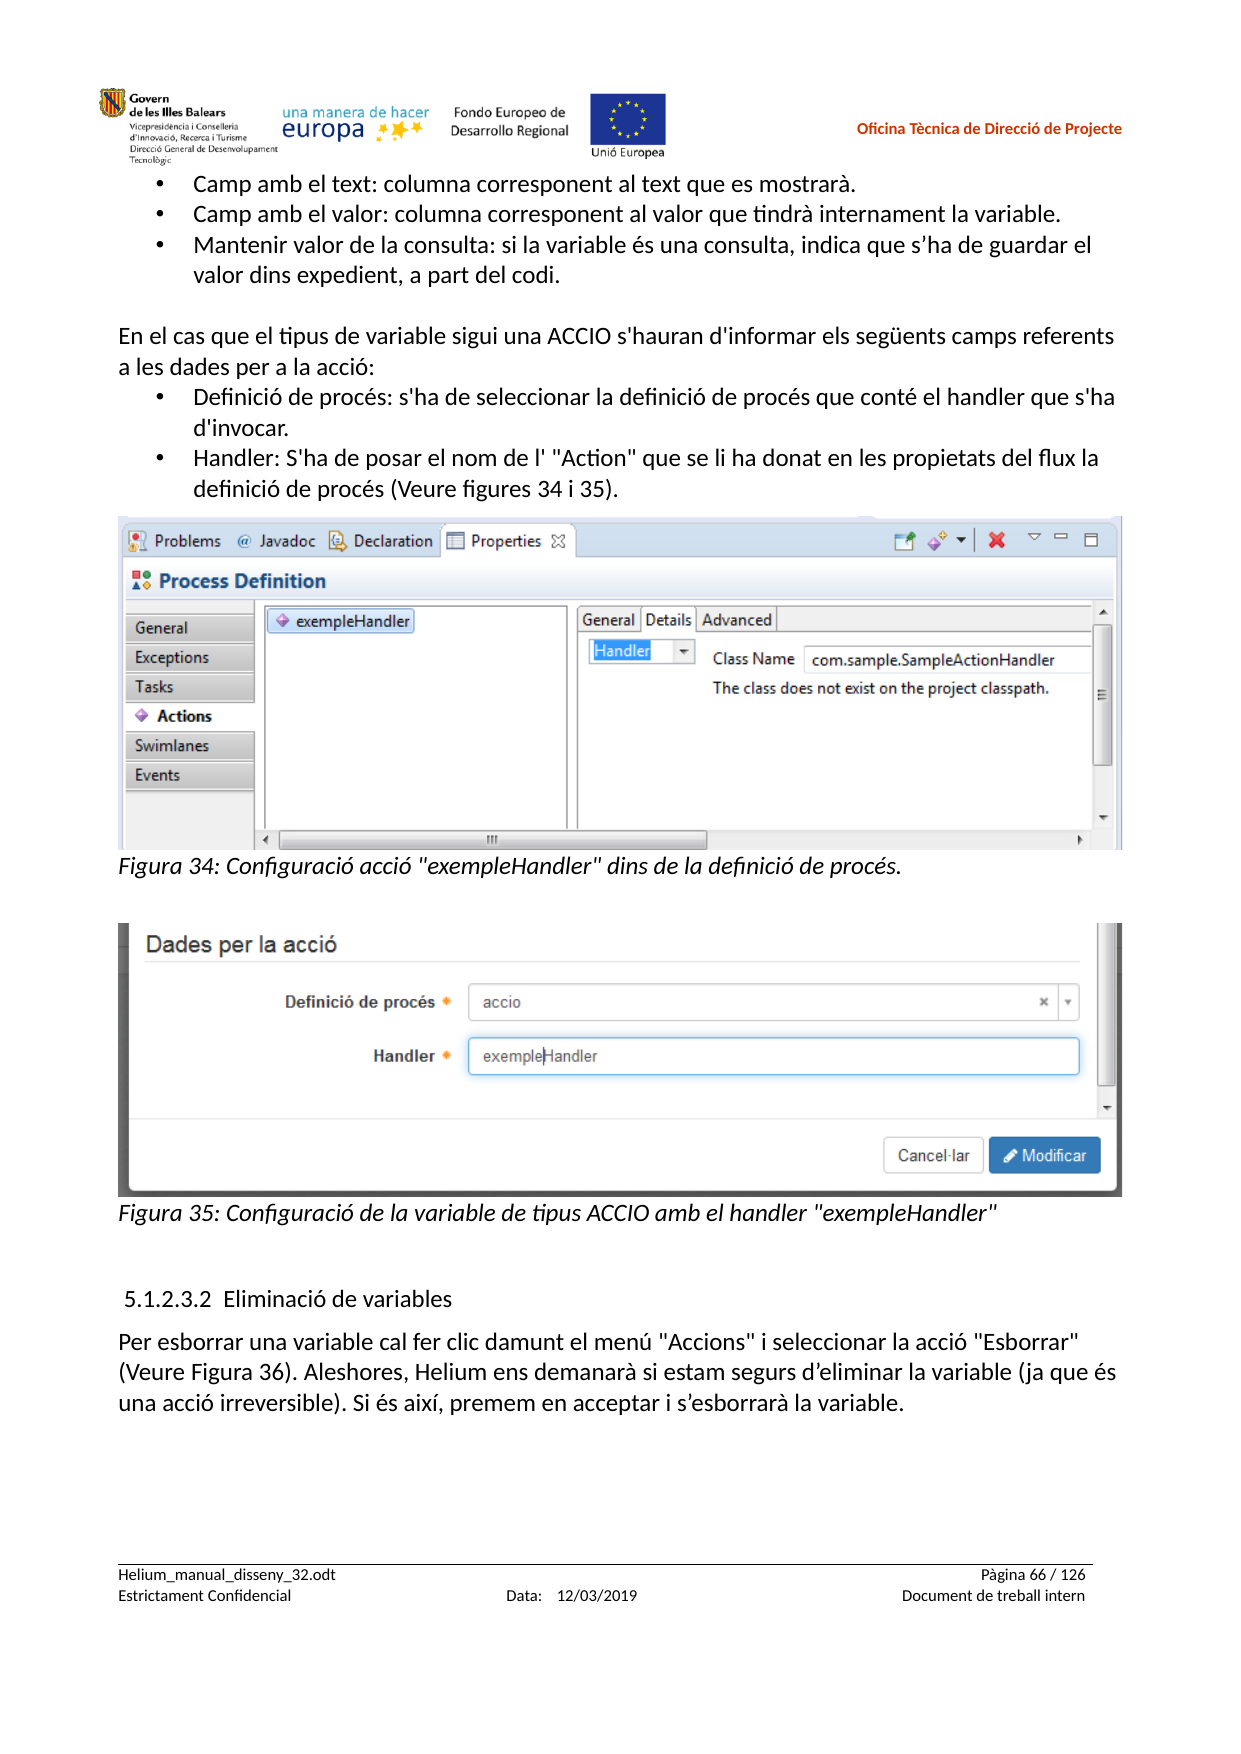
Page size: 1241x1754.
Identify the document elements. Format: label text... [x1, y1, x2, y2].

list Definició de procés: s'ha de seleccionar la definició de procés que conté el handler que s'ha d'invocar. [156, 382, 1122, 443]
list Camp amb el text: columna corresponent al text que es mostrarà. [156, 168, 1122, 198]
list Camp amb el valor: columna corresponent al valor que tindrà internament la variable. [156, 198, 1122, 229]
picture [118, 923, 1123, 1197]
subtitle Eliminació de variables [118, 1283, 1122, 1313]
text Figura 35: Configuració de la variable de tipus ACCIO amb el handler "exempleHandler" [118, 1197, 1122, 1228]
text En el cas que el tipus de variable sigui una ACCIO s'hauran d'informar els següents camps referents a les dades per a la acció: [118, 321, 1122, 382]
text Figura 34: Configuració acció "exempleHandler" dins de la definició de procés. [118, 850, 1122, 880]
list Mantenir valor de la consulta: si la variable és una consulta, indica que s’ha de guardar el valor dins expedient, a part del codi. [156, 229, 1122, 290]
text Per esborrar una variable cal fer clic damunt el menú "Accions" i seleccionar la acció "Esborrar" (Veure Figura 36). Aleshores, Helium ens demanarà si estam segurs d’eliminar la variable (ja que és una acció irreversible). Si és així, premem en acceptar i s’esborrarà la variable. [118, 1326, 1122, 1417]
picture [99, 87, 668, 166]
list Handler: S'ha de posar el nom de l' "Action" que se li ha donat en les propietats del flux la definició de procés (Veure figures 34 i 35). [156, 443, 1122, 504]
